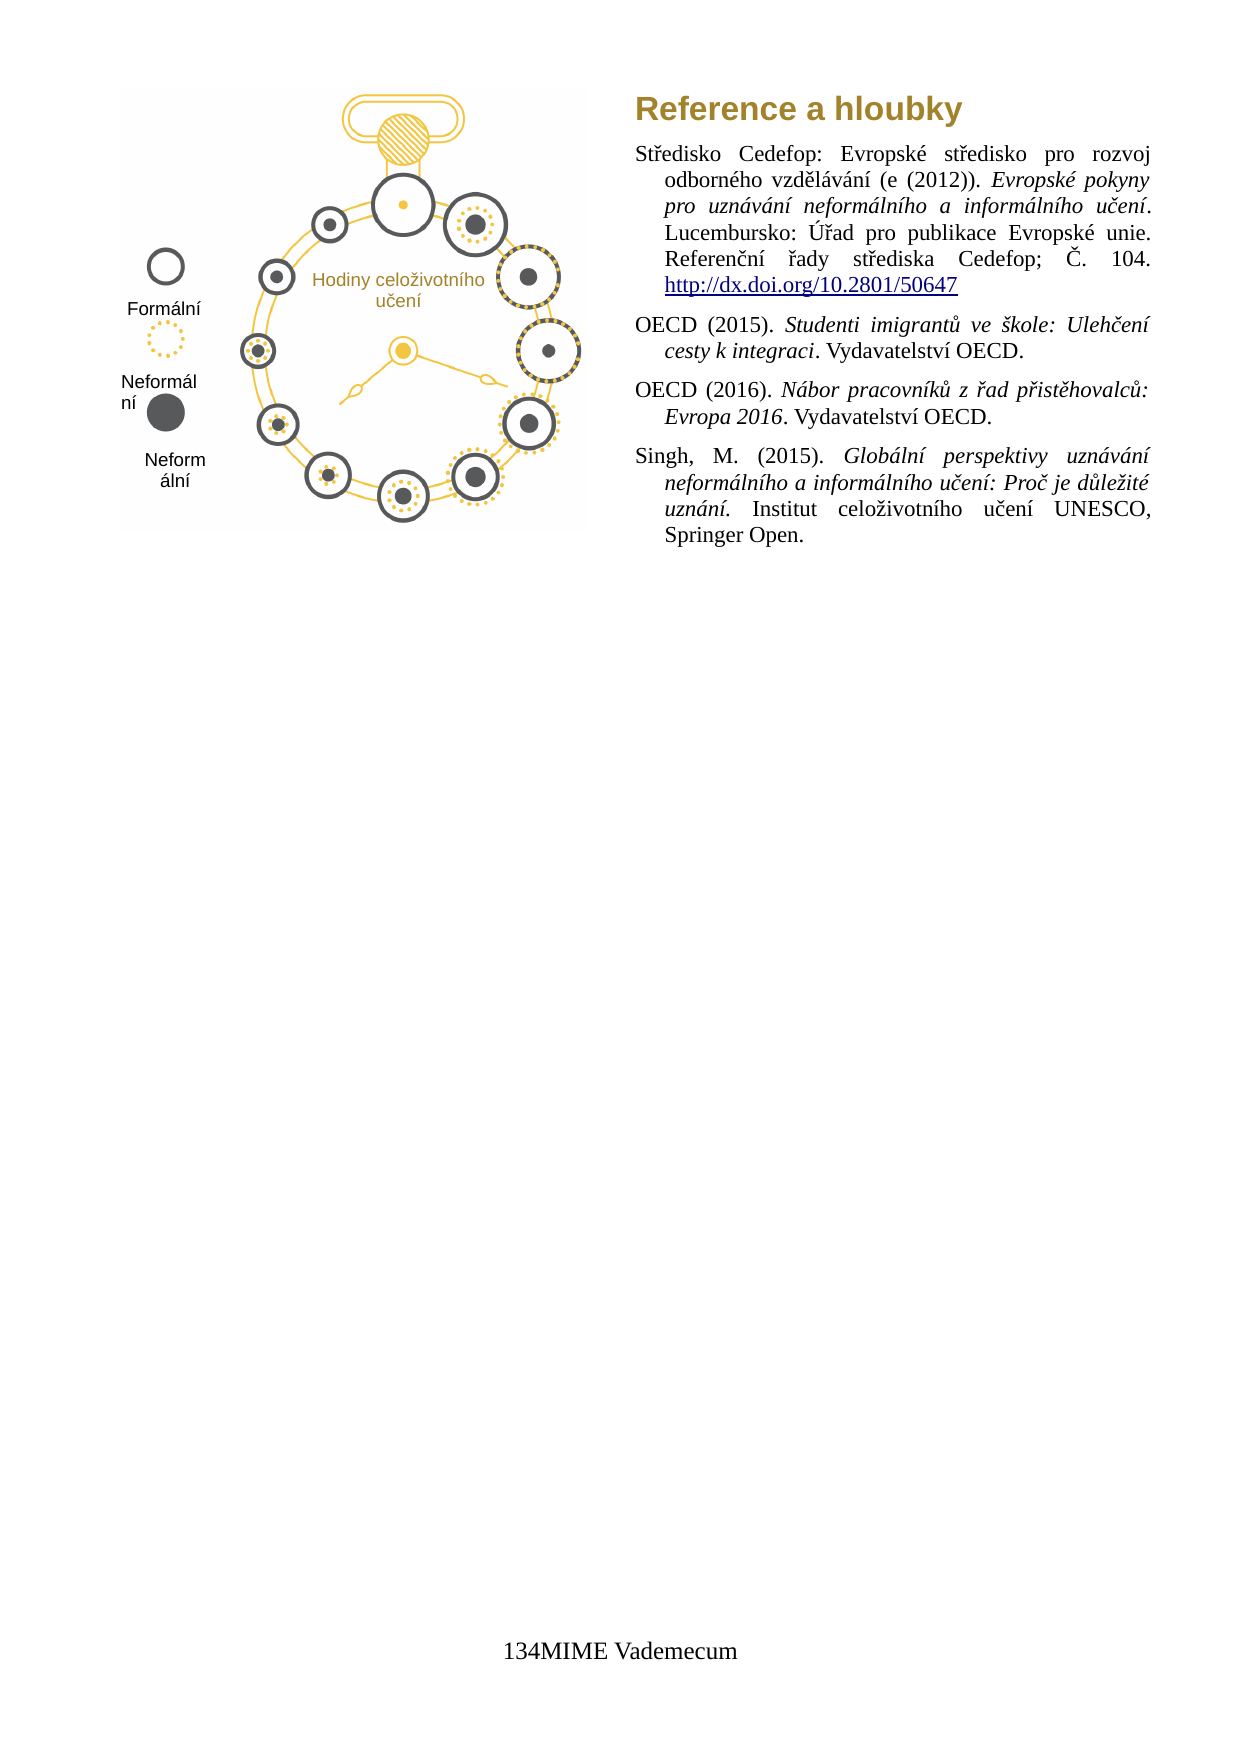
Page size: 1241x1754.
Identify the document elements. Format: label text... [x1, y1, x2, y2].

text Středisko Cedefop: Evropské středisko pro rozvoj odborného vzdělávání (e (2012)). Evropské pokyny pro uznávání neformálního a informálního učení. Lucembursko: Úřad pro publikace Evropské unie. Referenční řady střediska Cedefop; Č. 104. http://dx.doi.org/10.2801/50647 [635, 140, 1152, 298]
picture [119, 88, 588, 531]
subtitle Reference a hloubky [635, 88, 1152, 127]
text OECD (2015). Studenti imigrantů ve škole: Ulehčení cesty k integraci. Vydavatelství OECD. [635, 311, 1152, 363]
text OECD (2016). Nábor pracovníků z řad přistěhovalců: Evropa 2016. Vydavatelství OECD. [635, 377, 1152, 429]
text Singh, M. (2015). Globální perspektivy uznávání neformálního a informálního učení: Proč je důležité uznání. Institut celoživotního učení UNESCO, Springer Open. [635, 442, 1152, 548]
